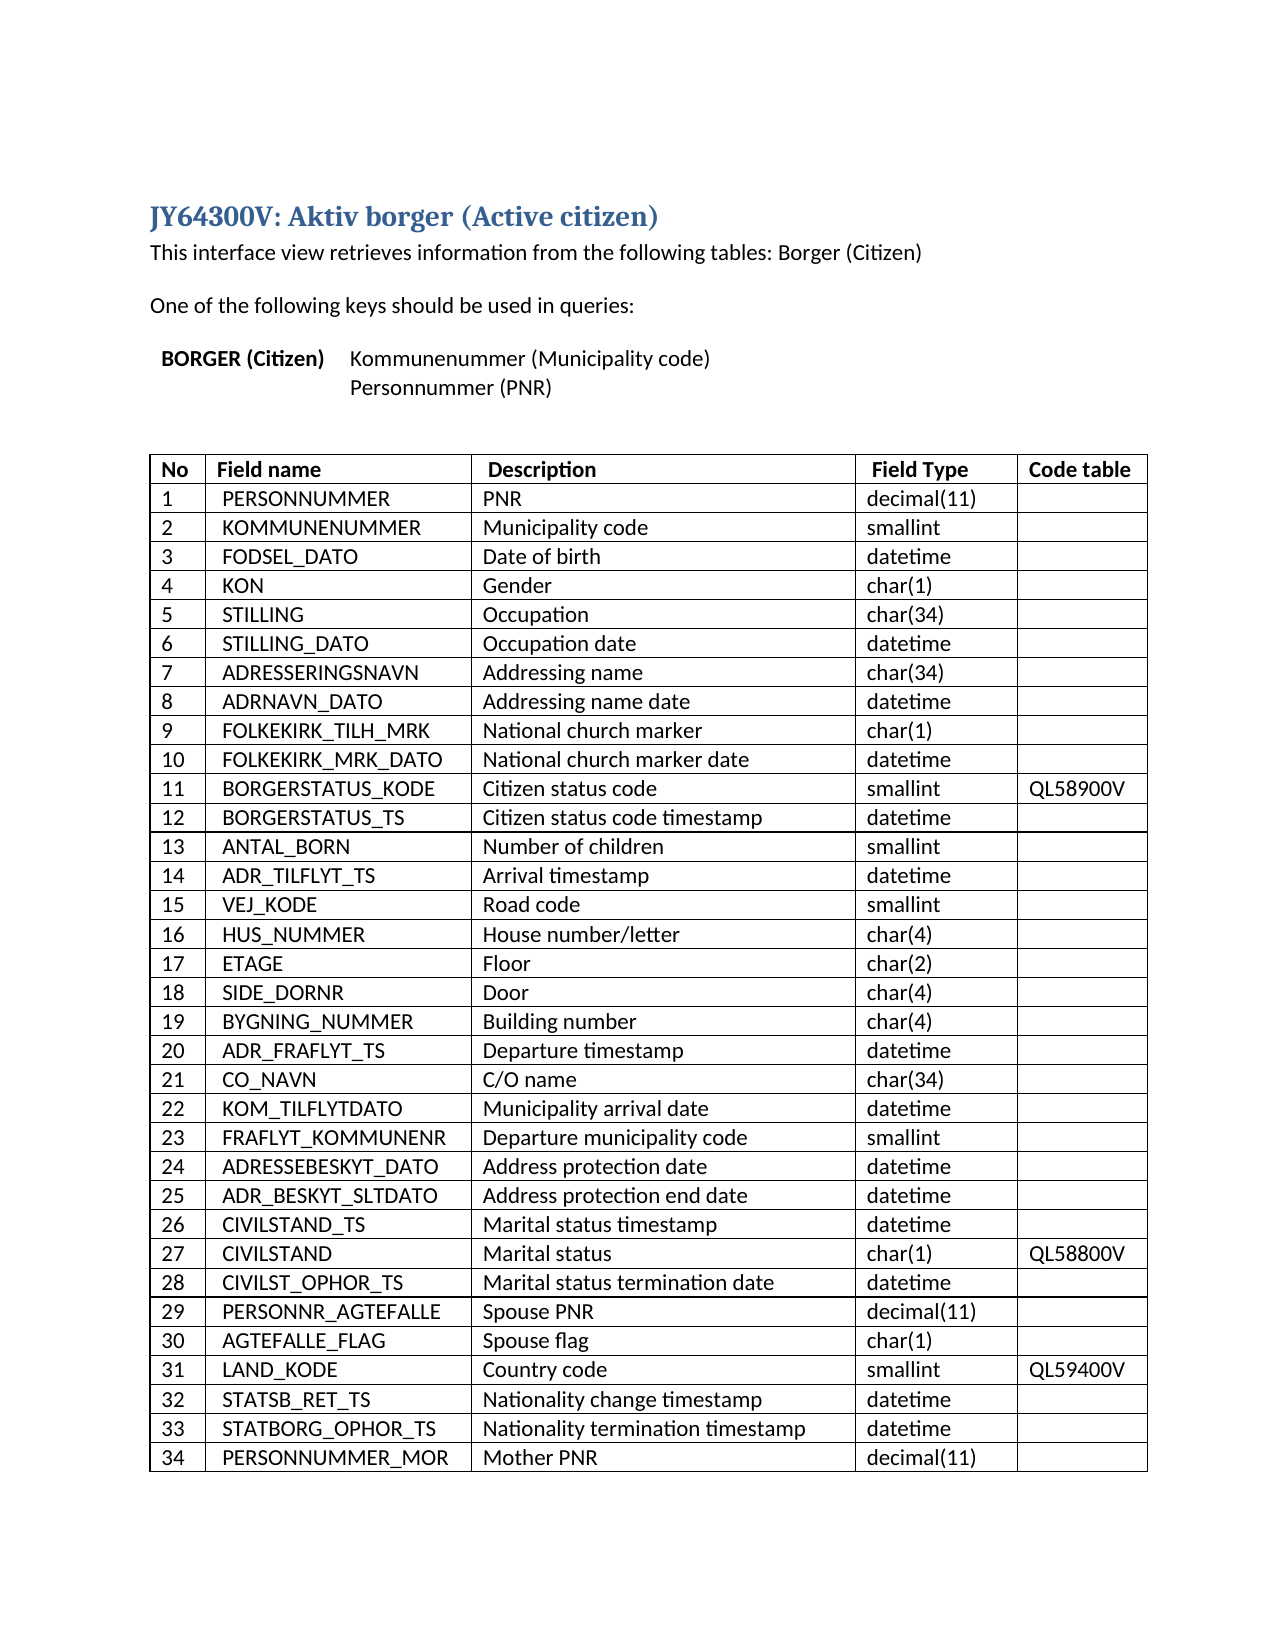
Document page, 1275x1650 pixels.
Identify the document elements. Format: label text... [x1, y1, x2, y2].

table_cell FODSEL_DATO [206, 542, 471, 570]
table_cell 28 [151, 1269, 205, 1296]
table_cell 34 [151, 1443, 205, 1471]
table_cell 8 [151, 687, 205, 715]
table_cell 22 [151, 1094, 205, 1122]
table_cell ADR_BESKYT_SLTDATO [206, 1181, 471, 1209]
table_cell [1018, 891, 1147, 919]
table_cell STATBORG_OPHOR_TS [206, 1414, 471, 1442]
table_cell char(2) [856, 949, 1017, 977]
table_cell Citizen status code timestamp [472, 804, 855, 831]
table_cell datetime [856, 687, 1017, 715]
table_cell 2 [151, 513, 205, 541]
table_cell [1018, 658, 1147, 686]
table_cell 14 [151, 862, 205, 889]
table_cell datetime [856, 1414, 1017, 1442]
table_cell datetime [856, 1036, 1017, 1064]
table_cell Personnummer (PNR) [339, 373, 781, 401]
table_cell decimal(11) [856, 484, 1017, 512]
table_cell [1018, 833, 1147, 861]
table_cell [1018, 1269, 1147, 1296]
table_cell Road code [472, 891, 855, 919]
table_cell [1018, 600, 1147, 628]
table_cell 33 [151, 1414, 205, 1442]
table_cell [1018, 804, 1147, 831]
table_cell Departure timestamp [472, 1036, 855, 1064]
table_cell [1018, 920, 1147, 948]
table_cell [1018, 1036, 1147, 1064]
table_cell smallint [856, 1356, 1017, 1384]
table_cell 26 [151, 1210, 205, 1238]
table_cell STILLING_DATO [206, 629, 471, 657]
table_cell 17 [151, 949, 205, 977]
table_cell datetime [856, 1385, 1017, 1413]
table_header Kommunenummer (Municipality code) [339, 345, 781, 373]
table_cell KOMMUNENUMMER [206, 513, 471, 541]
table_cell 11 [151, 774, 205, 802]
table_cell char(1) [856, 716, 1017, 744]
table_cell 1 [151, 484, 205, 512]
table_cell Building number [472, 1007, 855, 1035]
table_cell ADRESSERINGSNAVN [206, 658, 471, 686]
table_header Field Type [856, 455, 1017, 483]
table_cell 31 [151, 1356, 205, 1384]
table_cell FRAFLYT_KOMMUNENR [206, 1123, 471, 1151]
table_cell [1018, 1327, 1147, 1354]
table_cell [1018, 1443, 1147, 1471]
table_cell SIDE_DORNR [206, 978, 471, 1006]
table_cell Departure municipality code [472, 1123, 855, 1151]
table_header BORGER (Citizen) [150, 345, 338, 373]
table_cell char(34) [856, 600, 1017, 628]
table_cell Spouse PNR [472, 1298, 855, 1326]
table_cell char(4) [856, 978, 1017, 1006]
table_cell 25 [151, 1181, 205, 1209]
table_cell 4 [151, 571, 205, 599]
table_cell Marital status termination date [472, 1269, 855, 1296]
table_cell [1018, 629, 1147, 657]
table_cell ADRNAVN_DATO [206, 687, 471, 715]
table_cell QL58900V [1018, 774, 1147, 802]
table_cell PERSONNUMMER_MOR [206, 1443, 471, 1471]
table_cell [1018, 949, 1147, 977]
table_cell BORGERSTATUS_TS [206, 804, 471, 831]
table_cell Addressing name [472, 658, 855, 686]
table_cell VEJ_KODE [206, 891, 471, 919]
table_cell National church marker [472, 716, 855, 744]
table_cell Occupation [472, 600, 855, 628]
table_cell STILLING [206, 600, 471, 628]
table_cell Municipality arrival date [472, 1094, 855, 1122]
table_cell datetime [856, 1094, 1017, 1122]
table_cell 19 [151, 1007, 205, 1035]
table_cell BYGNING_NUMMER [206, 1007, 471, 1035]
table_cell datetime [856, 1181, 1017, 1209]
table_cell CIVILSTAND [206, 1239, 471, 1267]
table_cell datetime [856, 542, 1017, 570]
table_cell Mother PNR [472, 1443, 855, 1471]
table_cell 21 [151, 1065, 205, 1093]
table_cell datetime [856, 804, 1017, 831]
table_cell PERSONNUMMER [206, 484, 471, 512]
table_cell Door [472, 978, 855, 1006]
table_cell [1018, 1094, 1147, 1122]
table_header Code table [1018, 455, 1147, 483]
table_cell 9 [151, 716, 205, 744]
table_cell Municipality code [472, 513, 855, 541]
table_cell [1018, 484, 1147, 512]
table_cell ADRESSEBESKYT_DATO [206, 1152, 471, 1180]
table_cell Citizen status code [472, 774, 855, 802]
table_cell [1018, 571, 1147, 599]
table_cell [1018, 978, 1147, 1006]
table_cell [1018, 716, 1147, 744]
table_cell datetime [856, 1152, 1017, 1180]
table_cell 20 [151, 1036, 205, 1064]
table_cell char(1) [856, 571, 1017, 599]
table_cell smallint [856, 891, 1017, 919]
table_cell 18 [151, 978, 205, 1006]
table_header Field name [206, 455, 471, 483]
table_cell [1018, 1385, 1147, 1413]
table_cell LAND_KODE [206, 1356, 471, 1384]
table_cell 5 [151, 600, 205, 628]
table_cell STATSB_RET_TS [206, 1385, 471, 1413]
table_cell Gender [472, 571, 855, 599]
table_cell 13 [151, 833, 205, 861]
table_cell Arrival timestamp [472, 862, 855, 889]
table_cell [1018, 1298, 1147, 1326]
table_cell smallint [856, 513, 1017, 541]
table_cell 32 [151, 1385, 205, 1413]
table_cell KOM_TILFLYTDATO [206, 1094, 471, 1122]
table_cell [1018, 1065, 1147, 1093]
table_cell [1018, 1123, 1147, 1151]
table_cell PNR [472, 484, 855, 512]
table_cell Marital status timestamp [472, 1210, 855, 1238]
table_cell QL58800V [1018, 1239, 1147, 1267]
table_cell 23 [151, 1123, 205, 1151]
table_cell [1018, 1414, 1147, 1442]
table_cell ETAGE [206, 949, 471, 977]
table_cell datetime [856, 745, 1017, 773]
table_cell Country code [472, 1356, 855, 1384]
table_cell char(4) [856, 920, 1017, 948]
table_cell 15 [151, 891, 205, 919]
table_cell AGTEFALLE_FLAG [206, 1327, 471, 1354]
table_cell 10 [151, 745, 205, 773]
table_cell 6 [151, 629, 205, 657]
table_cell Addressing name date [472, 687, 855, 715]
table_cell char(34) [856, 1065, 1017, 1093]
table_cell [1018, 1181, 1147, 1209]
table_header Description [472, 455, 855, 483]
table_cell CO_NAVN [206, 1065, 471, 1093]
table_cell National church marker date [472, 745, 855, 773]
table_cell [1018, 862, 1147, 889]
table_cell char(1) [856, 1239, 1017, 1267]
table_cell House number/letter [472, 920, 855, 948]
table_cell QL59400V [1018, 1356, 1147, 1384]
subtitle JY64300V: Aktiv borger (Active citizen) [150, 200, 1125, 233]
table_cell Floor [472, 949, 855, 977]
table_cell [1018, 1152, 1147, 1180]
text This interface view retrieves information from the following tables: Borger (Citizen) [150, 238, 1125, 267]
table_cell decimal(11) [856, 1443, 1017, 1471]
table_cell Occupation date [472, 629, 855, 657]
table_cell [150, 373, 338, 401]
table_cell 3 [151, 542, 205, 570]
text One of the following keys should be used in queries: [150, 292, 1125, 319]
table_cell [1018, 513, 1147, 541]
table_cell 24 [151, 1152, 205, 1180]
table_cell char(1) [856, 1327, 1017, 1354]
table_cell Number of children [472, 833, 855, 861]
table_cell datetime [856, 1269, 1017, 1296]
table_cell Spouse flag [472, 1327, 855, 1354]
table_cell Nationality termination timestamp [472, 1414, 855, 1442]
table_cell datetime [856, 1210, 1017, 1238]
table_cell CIVILST_OPHOR_TS [206, 1269, 471, 1296]
table_cell smallint [856, 1123, 1017, 1151]
table_cell 30 [151, 1327, 205, 1354]
table_cell datetime [856, 862, 1017, 889]
table_cell Date of birth [472, 542, 855, 570]
table_cell ADR_FRAFLYT_TS [206, 1036, 471, 1064]
table_cell Nationality change timestamp [472, 1385, 855, 1413]
table_cell 27 [151, 1239, 205, 1267]
table_cell C/O name [472, 1065, 855, 1093]
table_cell 16 [151, 920, 205, 948]
table_cell ADR_TILFLYT_TS [206, 862, 471, 889]
table_cell [1018, 745, 1147, 773]
table_cell FOLKEKIRK_MRK_DATO [206, 745, 471, 773]
table_cell smallint [856, 833, 1017, 861]
table_cell FOLKEKIRK_TILH_MRK [206, 716, 471, 744]
table_cell char(34) [856, 658, 1017, 686]
table_cell char(4) [856, 1007, 1017, 1035]
table_cell Marital status [472, 1239, 855, 1267]
table_cell HUS_NUMMER [206, 920, 471, 948]
table_header No [151, 455, 205, 483]
table_cell CIVILSTAND_TS [206, 1210, 471, 1238]
table_cell 12 [151, 804, 205, 831]
table_cell BORGERSTATUS_KODE [206, 774, 471, 802]
table_cell ANTAL_BORN [206, 833, 471, 861]
table_cell KON [206, 571, 471, 599]
table_cell Address protection end date [472, 1181, 855, 1209]
table_cell [1018, 542, 1147, 570]
table_cell 29 [151, 1298, 205, 1326]
table_cell Address protection date [472, 1152, 855, 1180]
table_cell PERSONNR_AGTEFALLE [206, 1298, 471, 1326]
table_cell 7 [151, 658, 205, 686]
table_cell smallint [856, 774, 1017, 802]
table_cell decimal(11) [856, 1298, 1017, 1326]
table_cell [1018, 687, 1147, 715]
table_cell [1018, 1210, 1147, 1238]
table_cell [1018, 1007, 1147, 1035]
table_cell datetime [856, 629, 1017, 657]
